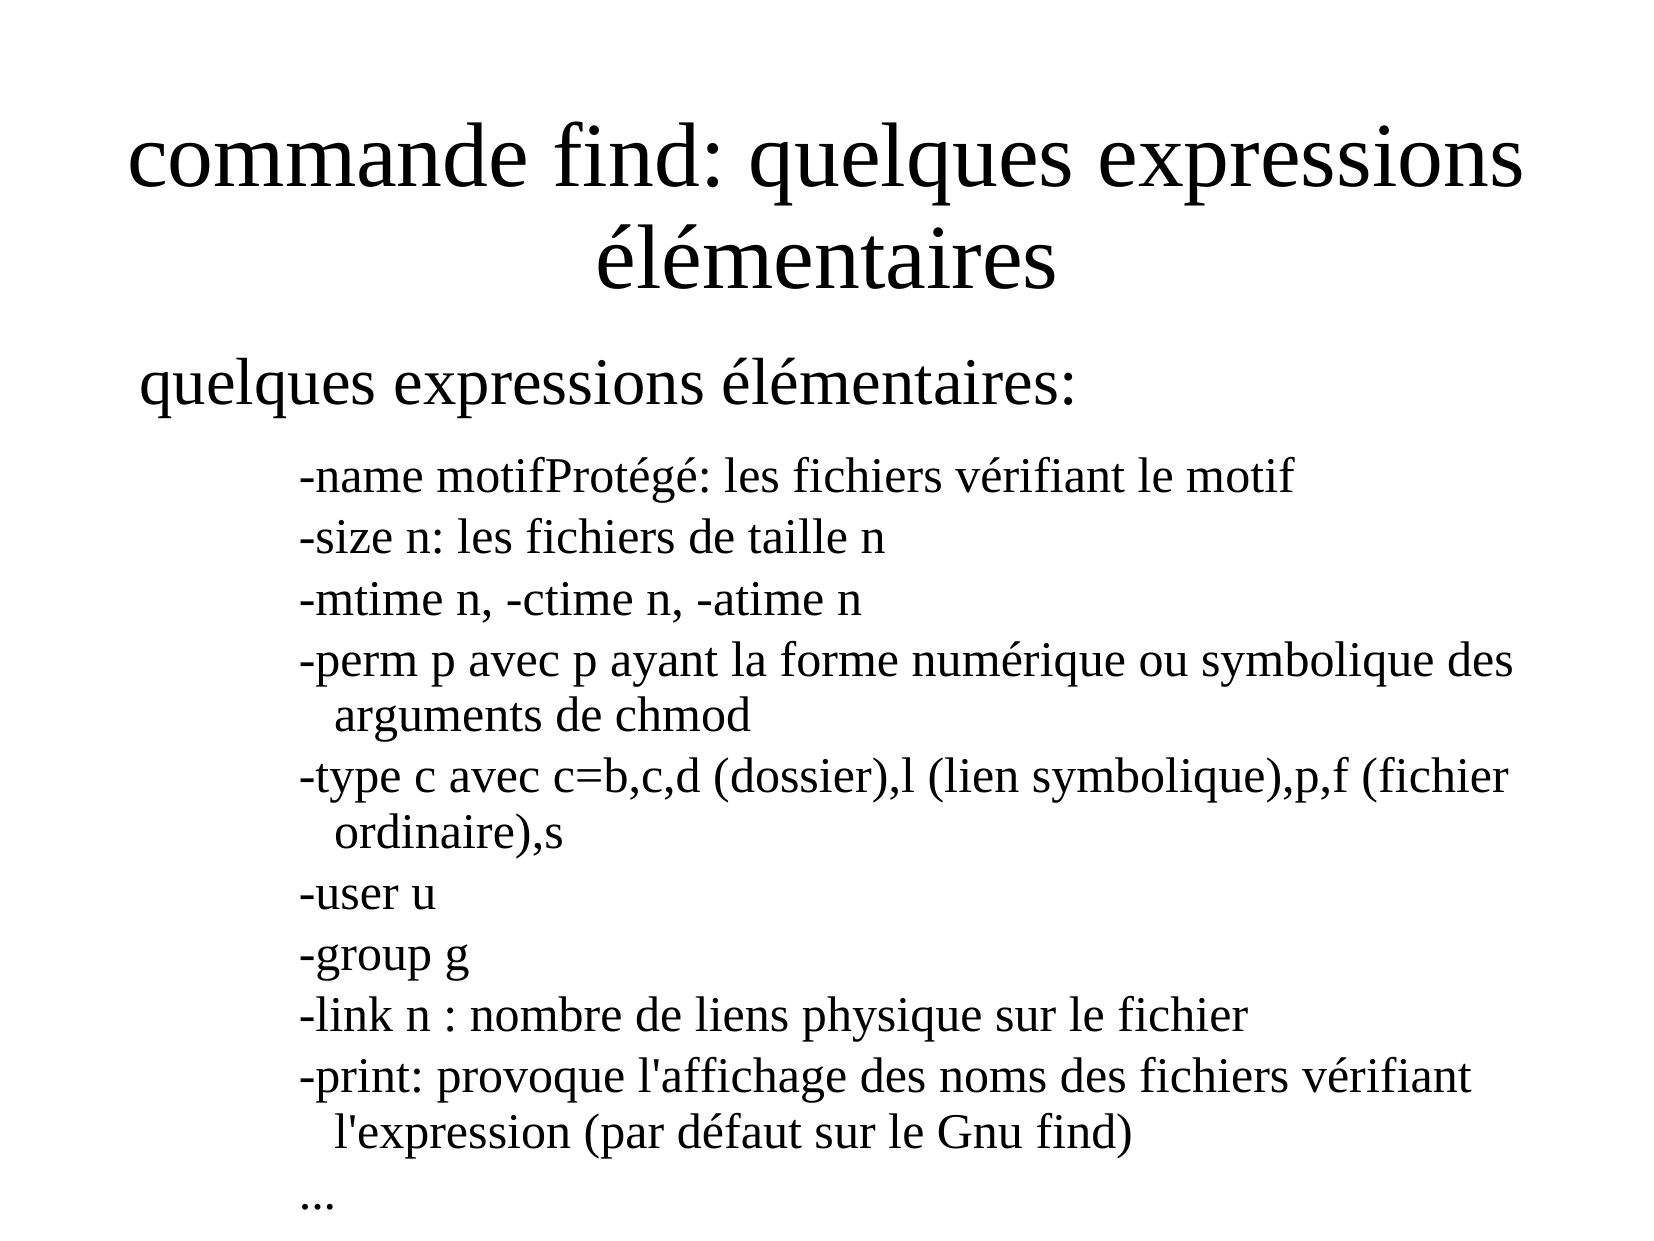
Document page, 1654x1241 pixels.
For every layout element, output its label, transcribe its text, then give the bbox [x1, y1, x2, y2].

title commande find: quelques expressions élémentaires [121, 102, 1534, 311]
list quelques expressions élémentaires: -name motifProtégé: les fichiers vérifiant le motif -size n: les fichiers de taille n -mtime n, -ctime n, -atime n -perm p avec p ayant la forme numérique ou symbolique des arguments de chmod -type c avec c=b,c,d (dossier),l (lien symbolique),p,f (fichier ordinaire),s -user u -group g -link n : nombre de liens physique sur le fichier -print: provoque l'affichage des noms des fichiers vérifiant l'expression (par défaut sur le Gnu find) ... [121, 344, 1534, 1234]
